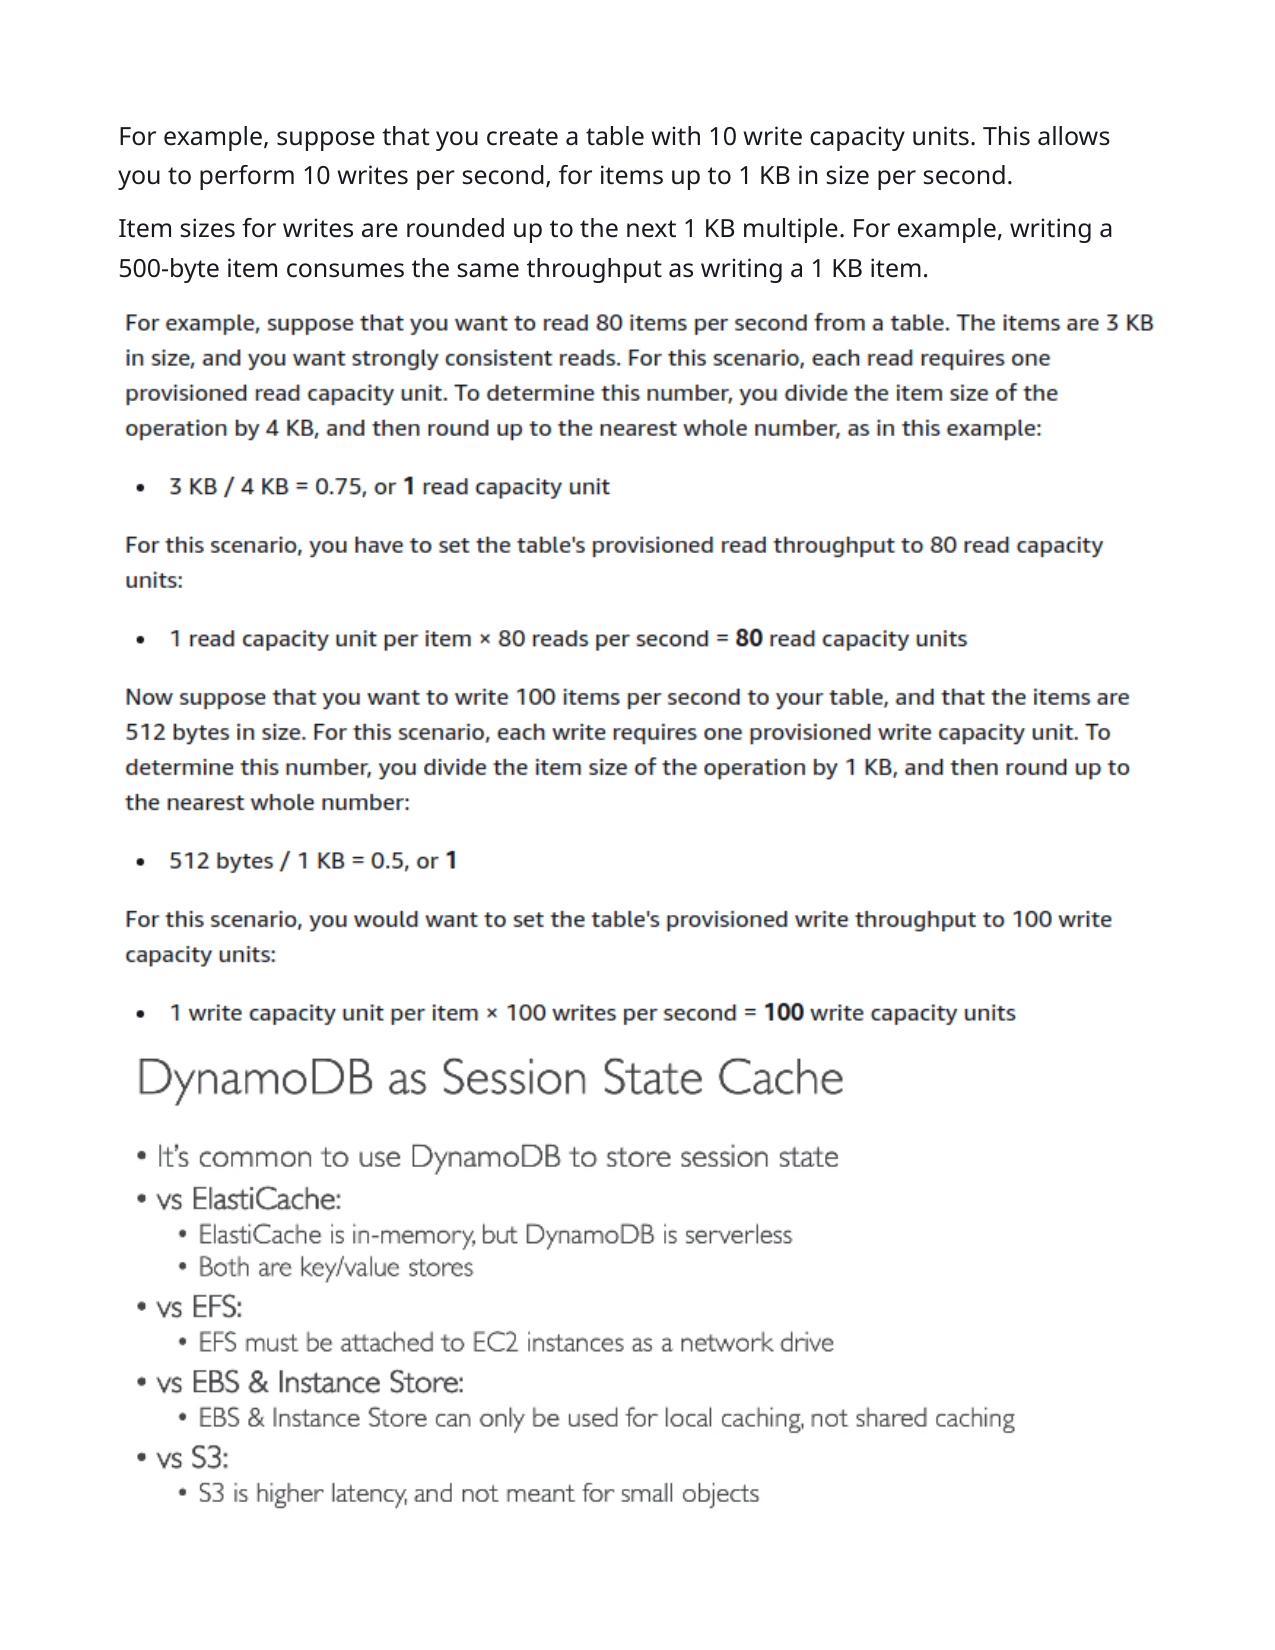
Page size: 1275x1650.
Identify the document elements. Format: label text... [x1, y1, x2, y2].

text Item sizes for writes are rounded up to the next 1 KB multiple. For example, writing a 500-byte item consumes the same throughput as writing a 1 KB item. [118, 211, 1157, 284]
text For example, suppose that you create a table with 10 write capacity units. This allows you to perform 10 writes per second, for items up to 1 KB in size per second. [118, 118, 1157, 191]
picture [118, 303, 1157, 1031]
picture [119, 1048, 1021, 1513]
